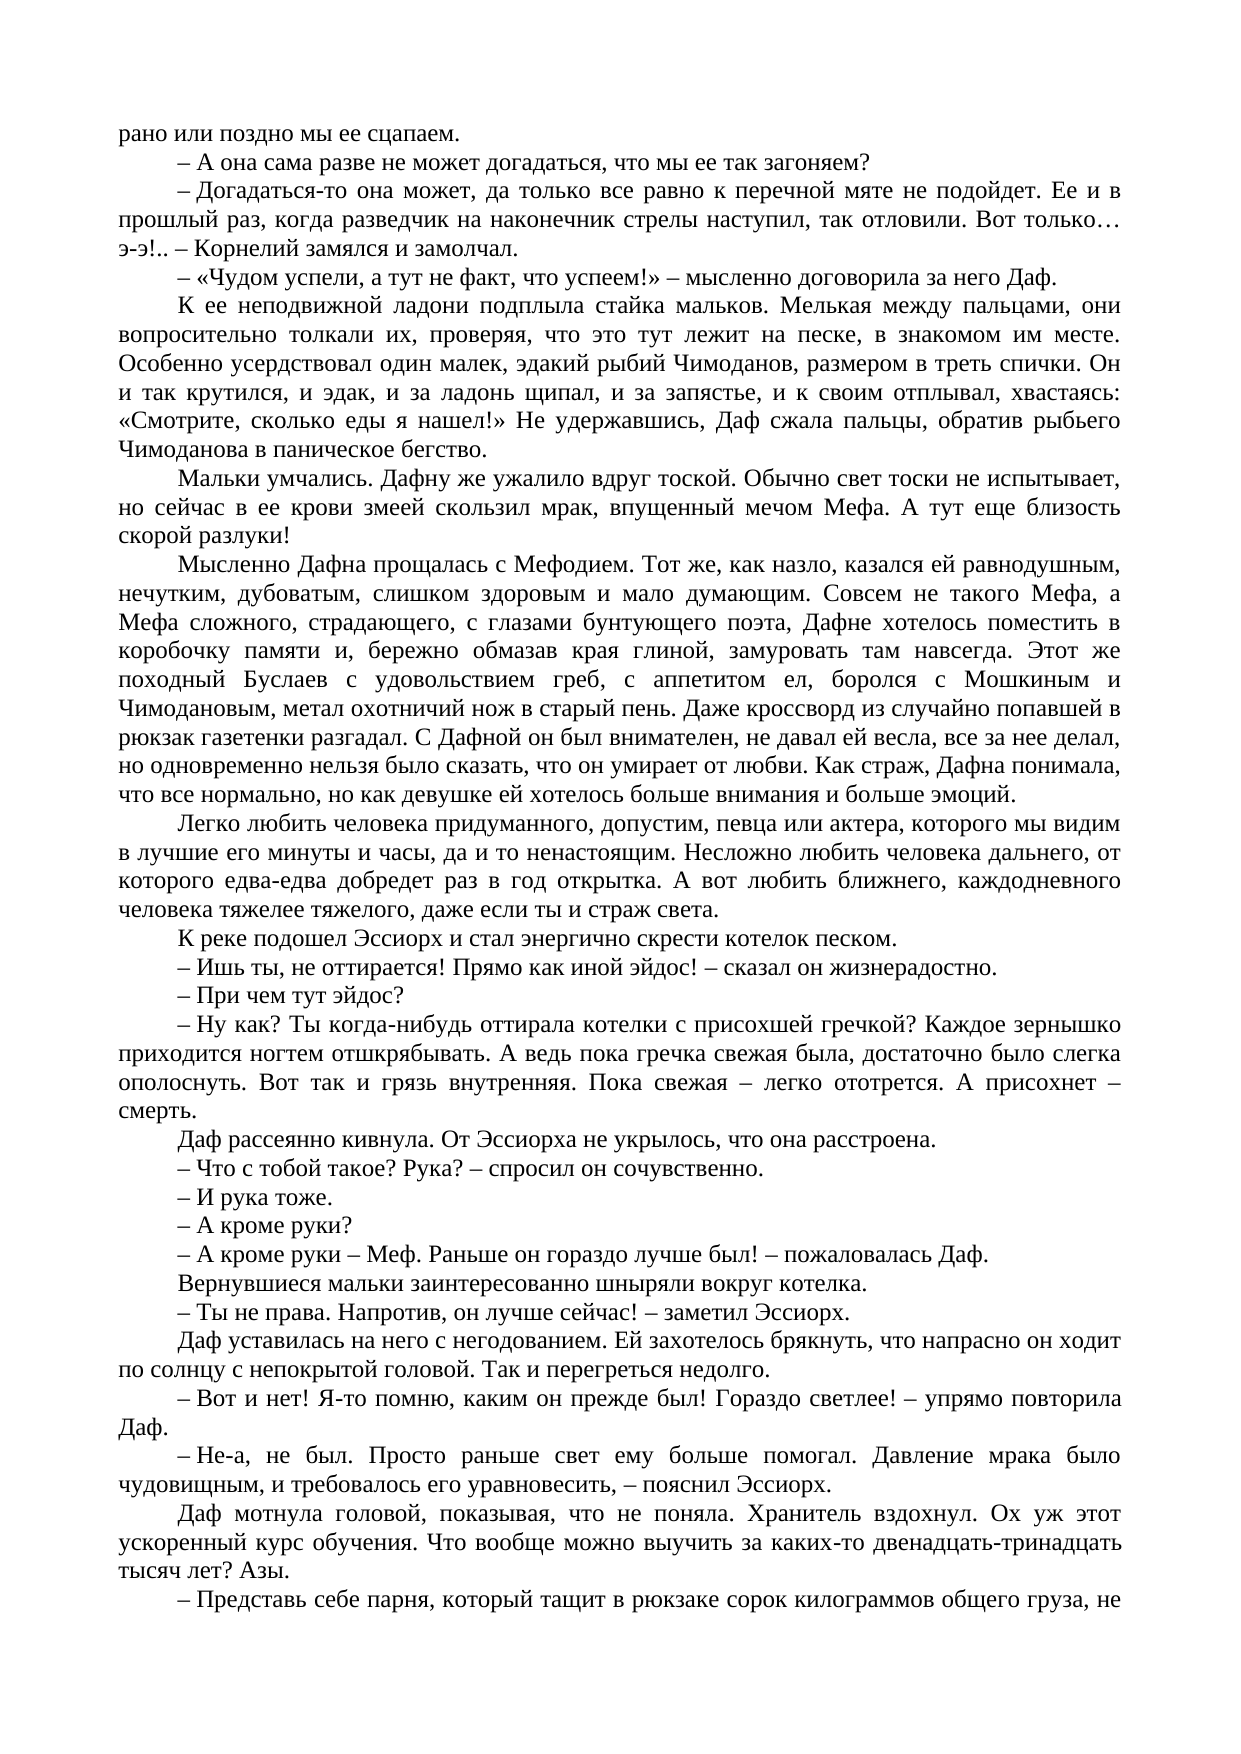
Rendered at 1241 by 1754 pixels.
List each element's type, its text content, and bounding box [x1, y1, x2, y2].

text – Ты не права. Напротив, он лучше сейчас! – заметил Эссиорх. [118, 1297, 1122, 1326]
text Вернувшиеся мальки заинтересованно шныряли вокруг котелка. [118, 1268, 1122, 1297]
text – А кроме руки? [118, 1211, 1122, 1239]
text К реке подошел Эссиорх и стал энергично скрести котелок песком. [118, 923, 1122, 952]
text – Ну как? Ты когда‑нибудь оттирала котелки с присохшей гречкой? Каждое зернышко приходится ногтем отшкрябывать. А ведь пока гречка свежая была, достаточно было слегка ополоснуть. Вот так и грязь внутренняя. Пока свежая – легко ототрется. А присохнет – смерть. [118, 1009, 1122, 1124]
text – «Чудом успели, а тут не факт, что успеем!» – мысленно договорила за него Даф. [118, 262, 1122, 291]
text – А кроме руки – Меф. Раньше он гораздо лучше был! – пожаловалась Даф. [118, 1239, 1122, 1268]
text – Догадаться‑то она может, да только все равно к перечной мяте не подойдет. Ее и в прошлый раз, когда разведчик на наконечник стрелы наступил, так отловили. Вот только… э‑э!.. – Корнелий замялся и замолчал. [118, 176, 1122, 262]
text – Что с тобой такое? Рука? – спросил он сочувственно. [118, 1153, 1122, 1182]
text – Не‑а, не был. Просто раньше свет ему больше помогал. Давление мрака было чудовищным, и требовалось его уравновесить, – пояснил Эссиорх. [118, 1441, 1122, 1498]
text – При чем тут эйдос? [118, 981, 1122, 1009]
text Даф рассеянно кивнула. От Эссиорха не укрылось, что она расстроена. [118, 1124, 1122, 1153]
text – А она сама разве не может догадаться, что мы ее так загоняем? [118, 147, 1122, 176]
text – Ишь ты, не оттирается! Прямо как иной эйдос! – сказал он жизнерадостно. [118, 952, 1122, 981]
text К ее неподвижной ладони подплыла стайка мальков. Мелькая между пальцами, они вопросительно толкали их, проверяя, что это тут лежит на песке, в знакомом им месте. Особенно усердствовал один малек, эдакий рыбий Чимоданов, размером в треть спички. Он и так крутился, и эдак, и за ладонь щипал, и за запястье, и к своим отплывал, хвастаясь: «Смотрите, сколько еды я нашел!» Не удержавшись, Даф сжала пальцы, обратив рыбьего Чимоданова в паническое бегство. [118, 291, 1122, 463]
text Мысленно Дафна прощалась с Мефодием. Тот же, как назло, казался ей равнодушным, нечутким, дубоватым, слишком здоровым и мало думающим. Совсем не такого Мефа, а Мефа сложного, страдающего, с глазами бунтующего поэта, Дафне хотелось поместить в коробочку памяти и, бережно обмазав края глиной, замуровать там навсегда. Этот же походный Буслаев с удовольствием греб, с аппетитом ел, боролся с Мошкиным и Чимодановым, метал охотничий нож в старый пень. Даже кроссворд из случайно попавшей в рюкзак газетенки разгадал. С Дафной он был внимателен, не давал ей весла, все за нее делал, но одновременно нельзя было сказать, что он умирает от любви. Как страж, Дафна понимала, что все нормально, но как девушке ей хотелось больше внимания и больше эмоций. [118, 549, 1122, 808]
text – И рука тоже. [118, 1182, 1122, 1211]
text Даф мотнула головой, показывая, что не поняла. Хранитель вздохнул. Ох уж этот ускоренный курс обучения. Что вообще можно выучить за каких‑то двенадцать‑тринадцать тысяч лет? Азы. [118, 1498, 1122, 1584]
text рано или поздно мы ее сцапаем. [118, 118, 1122, 147]
text Даф уставилась на него с негодованием. Ей захотелось брякнуть, что напрасно он ходит по солнцу с непокрытой головой. Так и перегреться недолго. [118, 1326, 1122, 1383]
text Мальки умчались. Дафну же ужалило вдруг тоской. Обычно свет тоски не испытывает, но сейчас в ее крови змеей скользил мрак, впущенный мечом Мефа. А тут еще близость скорой разлуки! [118, 463, 1122, 549]
text Легко любить человека придуманного, допустим, певца или актера, которого мы видим в лучшие его минуты и часы, да и то ненастоящим. Несложно любить человека дальнего, от которого едва‑едва добредет раз в год открытка. А вот любить ближнего, каждодневного человека тяжелее тяжелого, даже если ты и страж света. [118, 808, 1122, 923]
text – Представь себе парня, который тащит в рюкзаке сорок килограммов общего груза, не [118, 1584, 1122, 1613]
text – Вот и нет! Я‑то помню, каким он прежде был! Гораздо светлее! – упрямо повторила Даф. [118, 1383, 1122, 1441]
